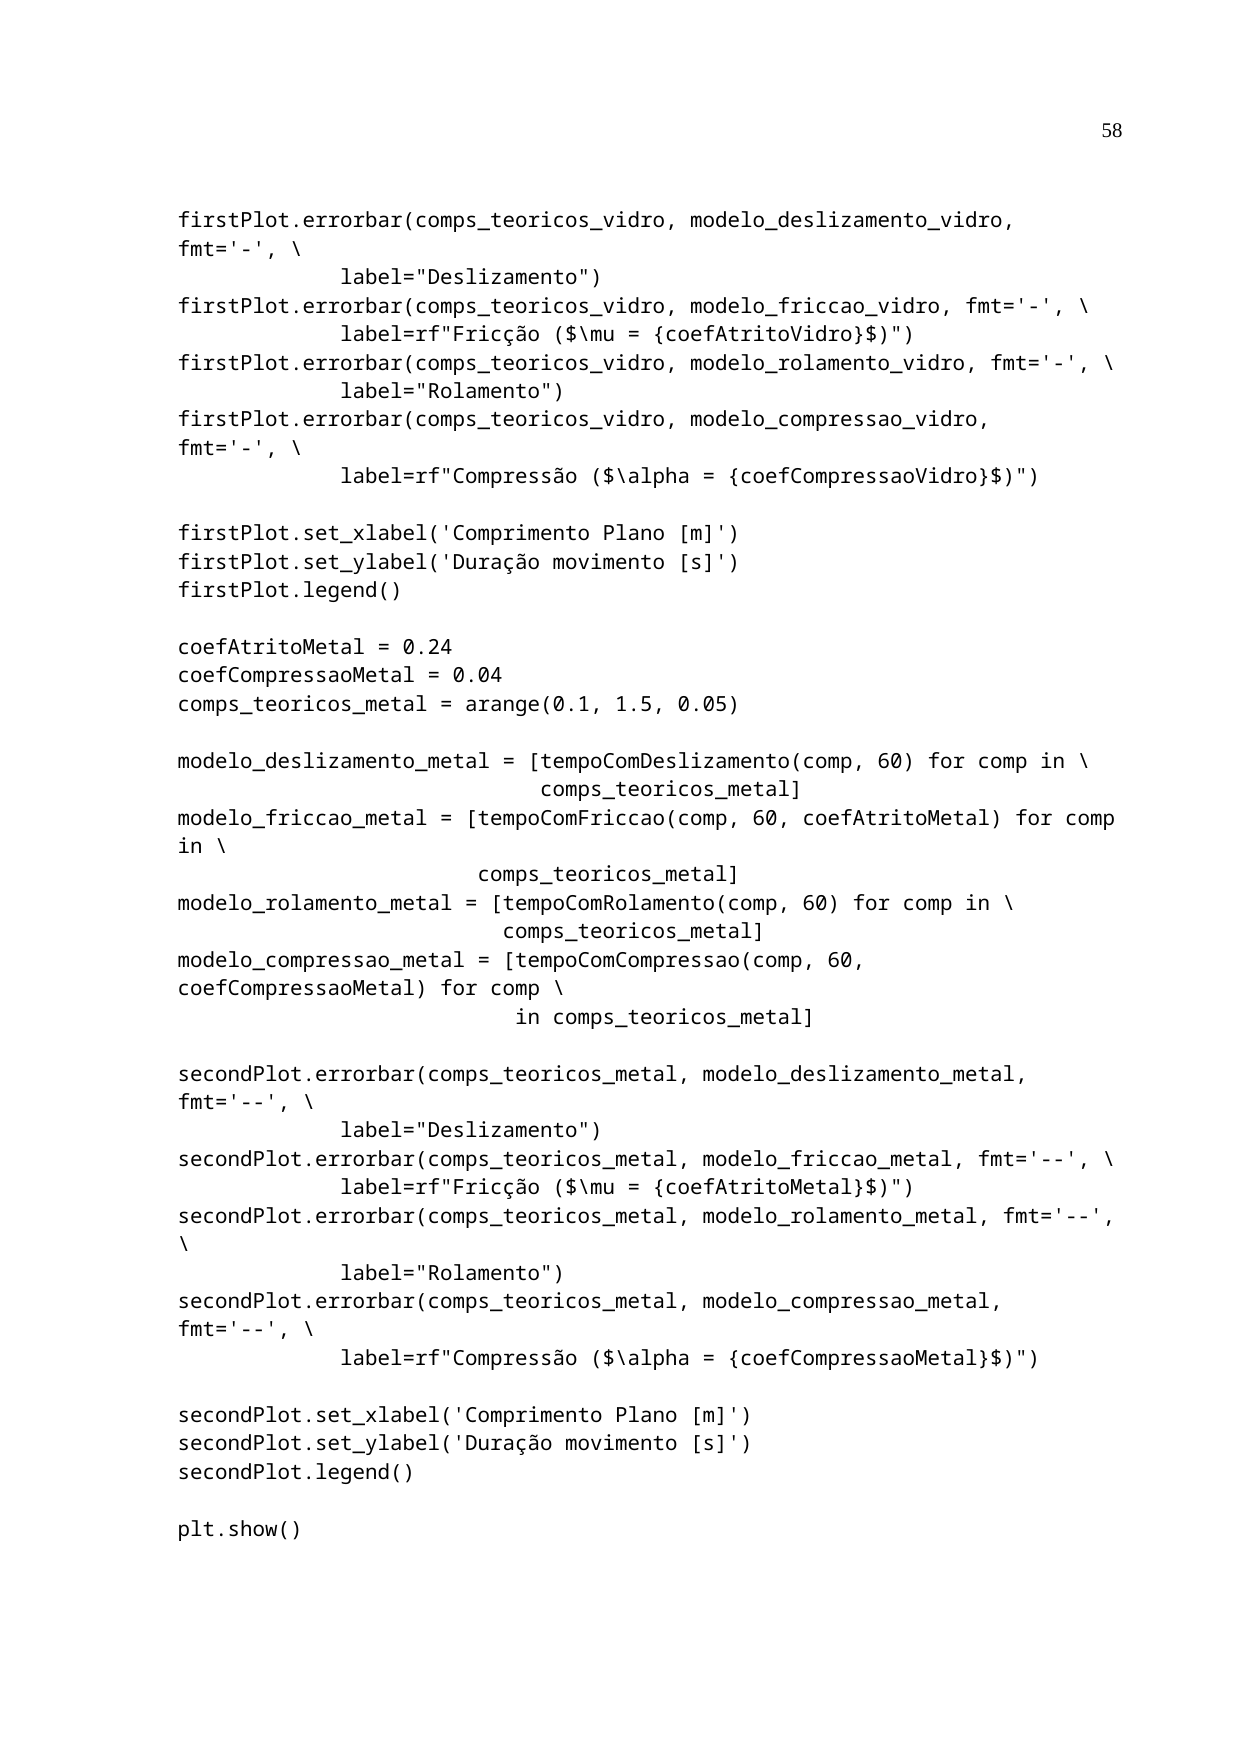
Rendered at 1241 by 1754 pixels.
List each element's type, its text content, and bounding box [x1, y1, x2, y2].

text label=rf"Compressão ($\alpha = {coefCompressaoMetal}$)") [177, 1343, 1122, 1371]
text modelo_rolamento_metal = [tempoComRolamento(comp, 60) for comp in \ [177, 888, 1122, 916]
text modelo_friccao_metal = [tempoComFriccao(comp, 60, coefAtritoMetal) for comp in \ [177, 803, 1122, 859]
text firstPlot.errorbar(comps_teoricos_vidro, modelo_deslizamento_vidro, fmt='-', \ [177, 206, 1122, 262]
text secondPlot.errorbar(comps_teoricos_metal, modelo_compressao_metal, fmt='--', \ [177, 1286, 1122, 1343]
text label=rf"Compressão ($\alpha = {coefCompressaoVidro}$)") [177, 461, 1122, 490]
text modelo_compressao_metal = [tempoComCompressao(comp, 60, coefCompressaoMetal) for comp \ [177, 945, 1122, 1002]
text firstPlot.errorbar(comps_teoricos_vidro, modelo_rolamento_vidro, fmt='-', \ [177, 348, 1122, 376]
text secondPlot.legend() [177, 1457, 1122, 1485]
text firstPlot.errorbar(comps_teoricos_vidro, modelo_friccao_vidro, fmt='-', \ [177, 291, 1122, 319]
text modelo_deslizamento_metal = [tempoComDeslizamento(comp, 60) for comp in \ [177, 746, 1122, 774]
text secondPlot.set_ylabel('Duração movimento [s]') [177, 1428, 1122, 1457]
text firstPlot.legend() [177, 575, 1122, 604]
text comps_teoricos_metal] [177, 916, 1122, 945]
text label="Rolamento") [177, 376, 1122, 404]
text secondPlot.errorbar(comps_teoricos_metal, modelo_deslizamento_metal, fmt='--', \ [177, 1059, 1122, 1116]
text firstPlot.set_xlabel('Comprimento Plano [m]') [177, 518, 1122, 547]
text secondPlot.set_xlabel('Comprimento Plano [m]') [177, 1400, 1122, 1428]
text secondPlot.errorbar(comps_teoricos_metal, modelo_rolamento_metal, fmt='--', \ [177, 1201, 1122, 1258]
text coefCompressaoMetal = 0.04 [177, 661, 1122, 689]
text label=rf"Fricção ($\mu = {coefAtritoVidro}$)") [177, 319, 1122, 348]
text label="Deslizamento") [177, 1116, 1122, 1144]
text label="Deslizamento") [177, 262, 1122, 291]
text plt.show() [177, 1514, 1122, 1542]
text label="Rolamento") [177, 1258, 1122, 1286]
text comps_teoricos_metal] [177, 774, 1122, 803]
text label=rf"Fricção ($\mu = {coefAtritoMetal}$)") [177, 1172, 1122, 1201]
text comps_teoricos_metal] [177, 859, 1122, 888]
text in comps_teoricos_metal] [177, 1002, 1122, 1030]
text firstPlot.set_ylabel('Duração movimento [s]') [177, 547, 1122, 575]
text coefAtritoMetal = 0.24 [177, 632, 1122, 661]
text comps_teoricos_metal = arange(0.1, 1.5, 0.05) [177, 689, 1122, 717]
text secondPlot.errorbar(comps_teoricos_metal, modelo_friccao_metal, fmt='--', \ [177, 1144, 1122, 1172]
text firstPlot.errorbar(comps_teoricos_vidro, modelo_compressao_vidro, fmt='-', \ [177, 404, 1122, 461]
